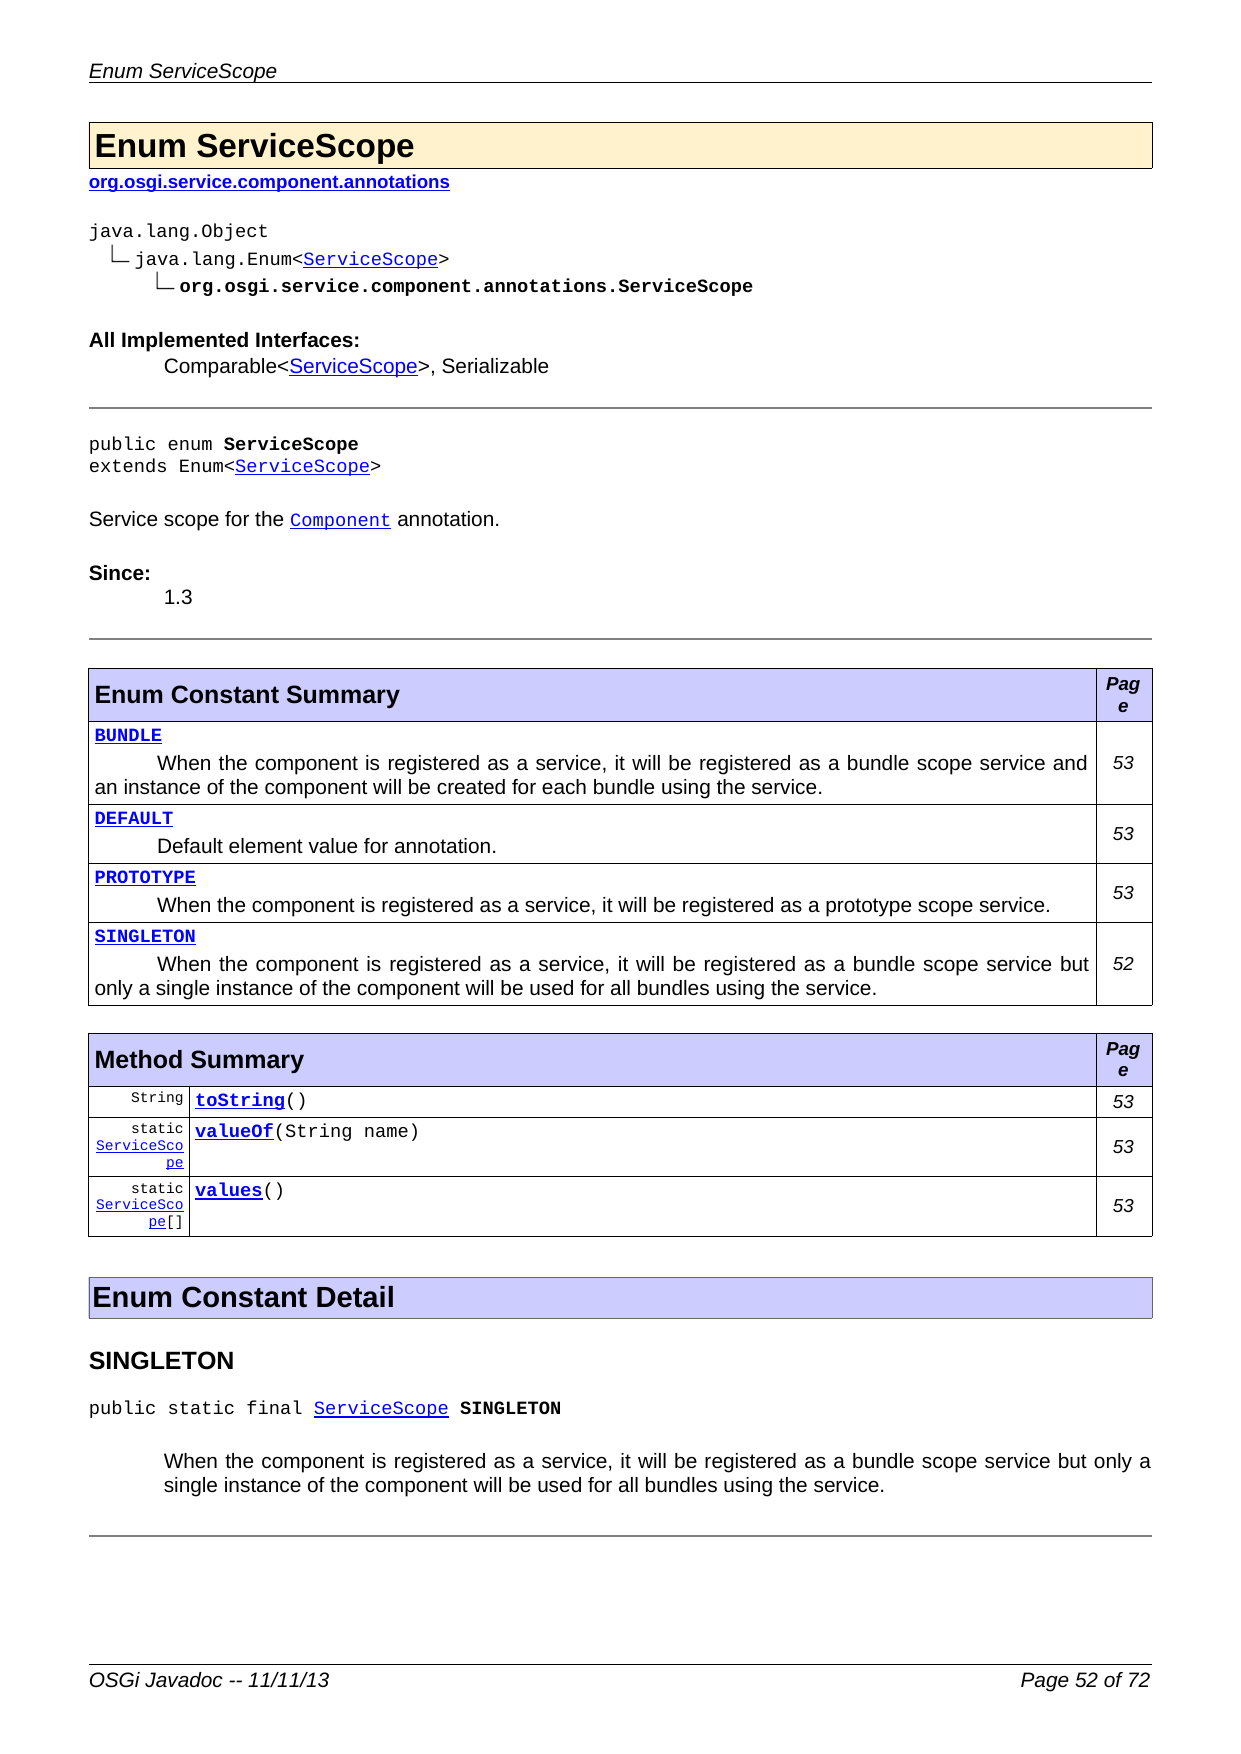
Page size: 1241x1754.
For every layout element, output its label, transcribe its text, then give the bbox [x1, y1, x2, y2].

subtitle Enum Constant Detail [90, 1278, 1152, 1318]
table_cell SINGLETON When the component is registered as a service, it will be registered as a bundle scope service but only a single instance of the component will be used for all bundles using the service. [89, 923, 1096, 1005]
table_cell DEFAULT Default element value for annotation. [89, 805, 1096, 863]
subtitle All Implemented Interfaces: [88, 327, 1152, 351]
text Since: [88, 561, 1152, 585]
table_cell toString() [190, 1087, 1096, 1117]
table_cell static ServiceScope[] [89, 1177, 189, 1236]
table_cell 53 [1097, 805, 1152, 863]
text org.osgi.service.component.annotations [88, 171, 1152, 193]
text java.lang.Object [88, 222, 1152, 243]
table_cell String [89, 1087, 189, 1117]
table_cell static ServiceScope [89, 1118, 189, 1176]
table_cell 52 [1097, 722, 1152, 804]
picture [111, 243, 135, 266]
text When the component is registered as a service, it will be registered as a bundle scope service but only a single instance of the component will be used for all bundles using the service. [163, 1449, 1152, 1497]
table_header Method Summary [89, 1034, 1096, 1086]
table_cell 52 [1097, 923, 1152, 1005]
text 1.3 [163, 585, 1152, 609]
text public static final ServiceScope SINGLETON [88, 1399, 1152, 1420]
table_header Page [1097, 1034, 1152, 1086]
table_cell 53 [1097, 864, 1152, 922]
table_cell 53 [1097, 1118, 1152, 1176]
table_cell 53 [1097, 1087, 1152, 1117]
table_cell BUNDLE When the component is registered as a service, it will be registered as a bundle scope service and an instance of the component will be created for each bundle using the service. [89, 722, 1096, 804]
table_header Enum Constant Summary [89, 669, 1096, 721]
table_cell values() [190, 1177, 1096, 1236]
table_cell valueOf(String name) [190, 1118, 1096, 1176]
text extends Enum<ServiceScope> [88, 456, 1152, 478]
table_cell 53 [1097, 1177, 1152, 1236]
text java.lang.Enum<ServiceScope> [88, 243, 1152, 271]
text org.osgi.service.component.annotations.ServiceScope [88, 271, 1152, 298]
table_cell PROTOTYPE When the component is registered as a service, it will be registered as a prototype scope service. [89, 864, 1096, 922]
subtitle SINGLETON [88, 1346, 1152, 1375]
text Comparable<ServiceScope>, Serializable [163, 354, 1152, 378]
text public enum ServiceScope [88, 435, 1152, 456]
table_header Page [1097, 669, 1152, 721]
picture [156, 270, 180, 293]
text Service scope for the Component annotation. [88, 507, 1152, 532]
subtitle Enum ServiceScope [90, 123, 1152, 168]
